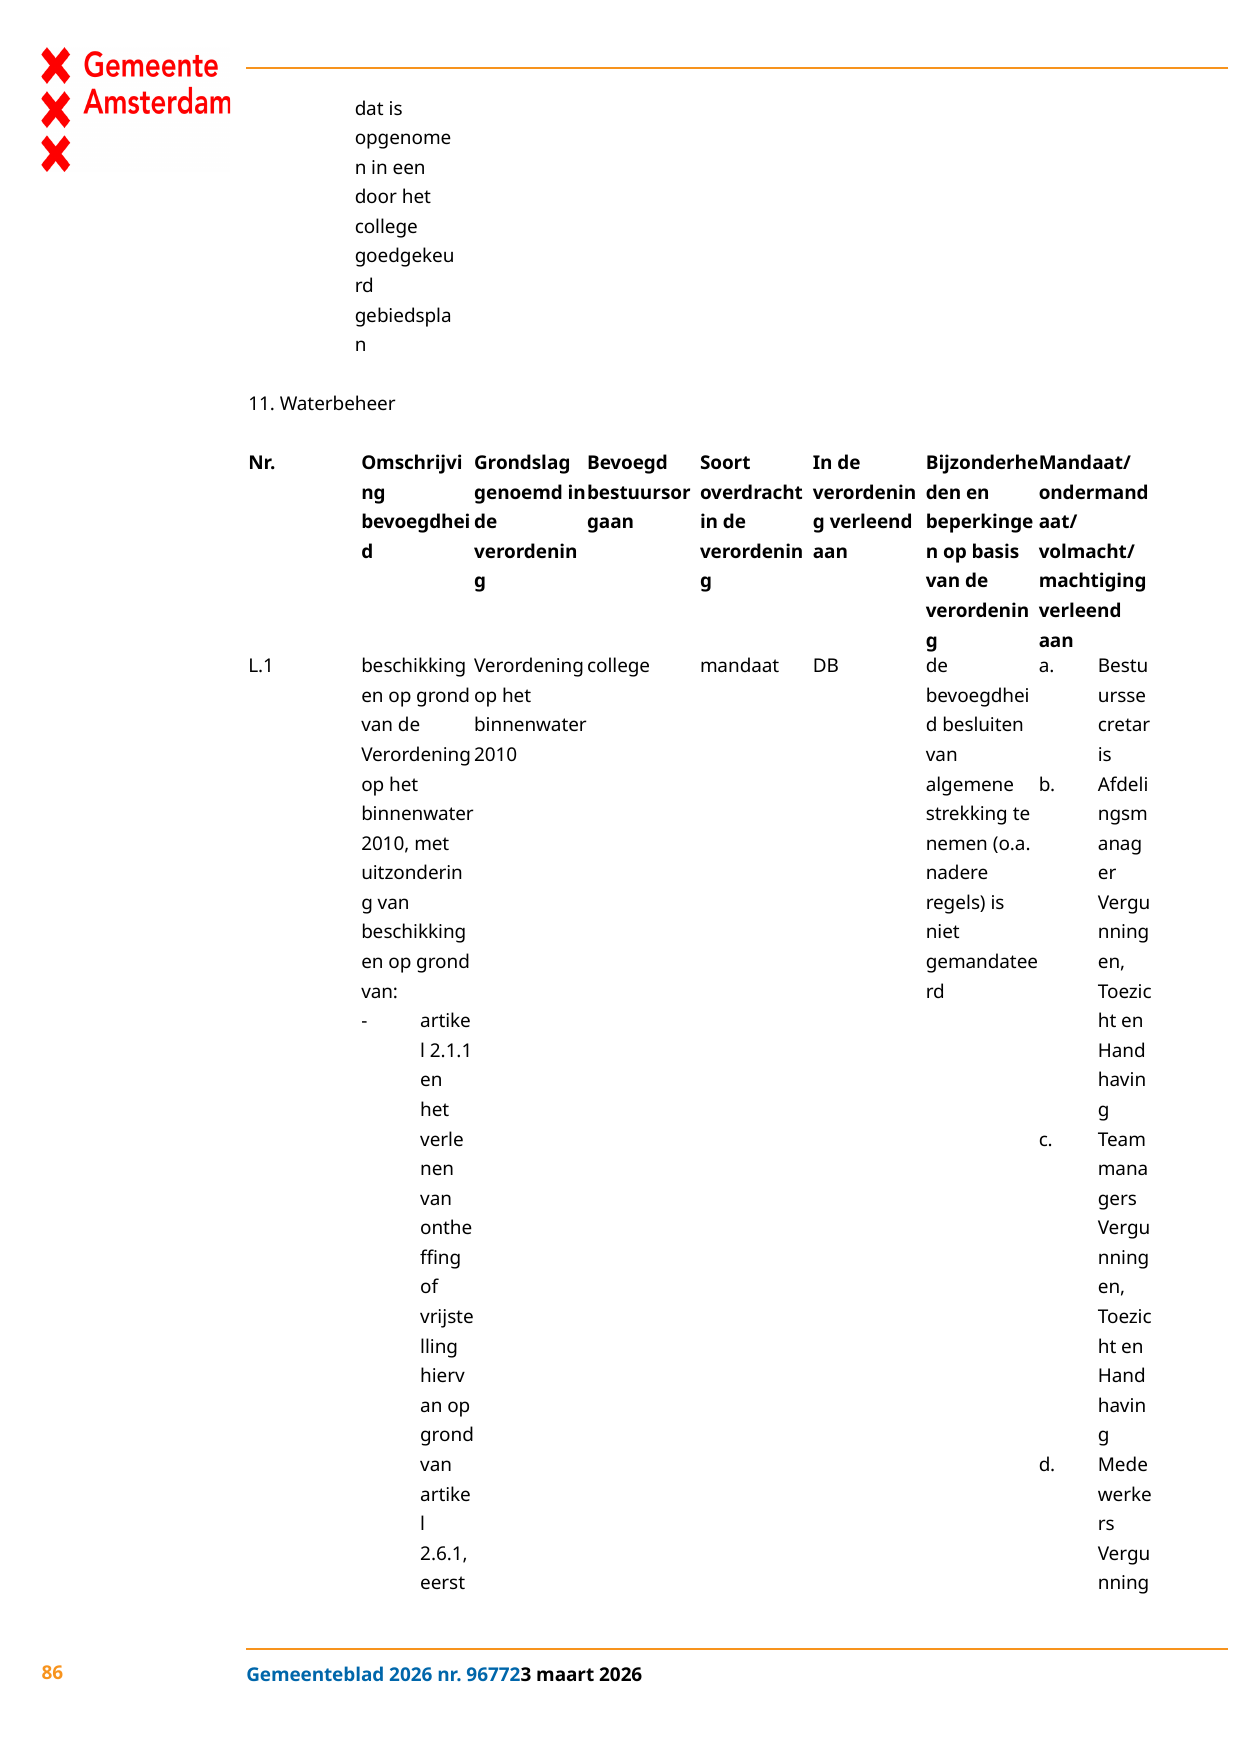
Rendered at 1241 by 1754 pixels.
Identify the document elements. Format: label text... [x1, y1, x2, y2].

table_cell [248, 95, 354, 357]
table_header Bevoegd bestuursorgaan [587, 449, 700, 652]
table_cell Bestuurssecretaris Afdelingsmanager Vergunningen, Toezicht en Handhaving Teammanagers Vergunningen, Toezicht en Handhaving Medewerkers Vergunning [1039, 653, 1152, 1595]
table_header Omschrijving bevoegdheid [361, 449, 474, 652]
table_cell Verordening op het binnenwater 2010 [474, 653, 587, 1595]
table_cell dat is opgenomen in een door het college goedgekeurd gebiedsplan [355, 95, 461, 357]
text 11. Waterbeheer [248, 390, 1152, 416]
table_header Bijzonderheden en beperkingen op basis van de verordening [926, 449, 1038, 652]
table_cell [568, 95, 674, 357]
table_cell beschikkingen op grond van de Verordening op het binnenwater 2010, met uitzondering van beschikkingen op grond van: artikel 2.1.1 en het verlenen van ontheffing of vrijstelling hiervan op grond van artikel 2.6.1, eerst [361, 653, 474, 1595]
table_header Grondslag genoemd in de verordening [474, 449, 587, 652]
table_cell [888, 95, 1003, 357]
table_header In de verordening verleend aan [813, 449, 926, 652]
table_cell college [587, 653, 700, 1595]
picture [41, 47, 231, 172]
table_cell [461, 95, 568, 357]
table_header Soort overdracht in de verordening [700, 449, 813, 652]
table_cell [674, 95, 781, 357]
table_cell L.1 [248, 653, 361, 1595]
table_cell [781, 95, 887, 357]
table_cell de bevoegdheid besluiten van algemene strekking te nemen (o.a. nadere regels) is niet gemandateerd [926, 653, 1038, 1595]
table_cell mandaat [700, 653, 813, 1595]
table_header Nr. [248, 449, 361, 652]
table_header Mandaat/ondermandaat/ volmacht/machtiging verleend aan [1039, 449, 1152, 652]
table_cell DB [813, 653, 926, 1595]
table_cell [1003, 95, 1152, 357]
